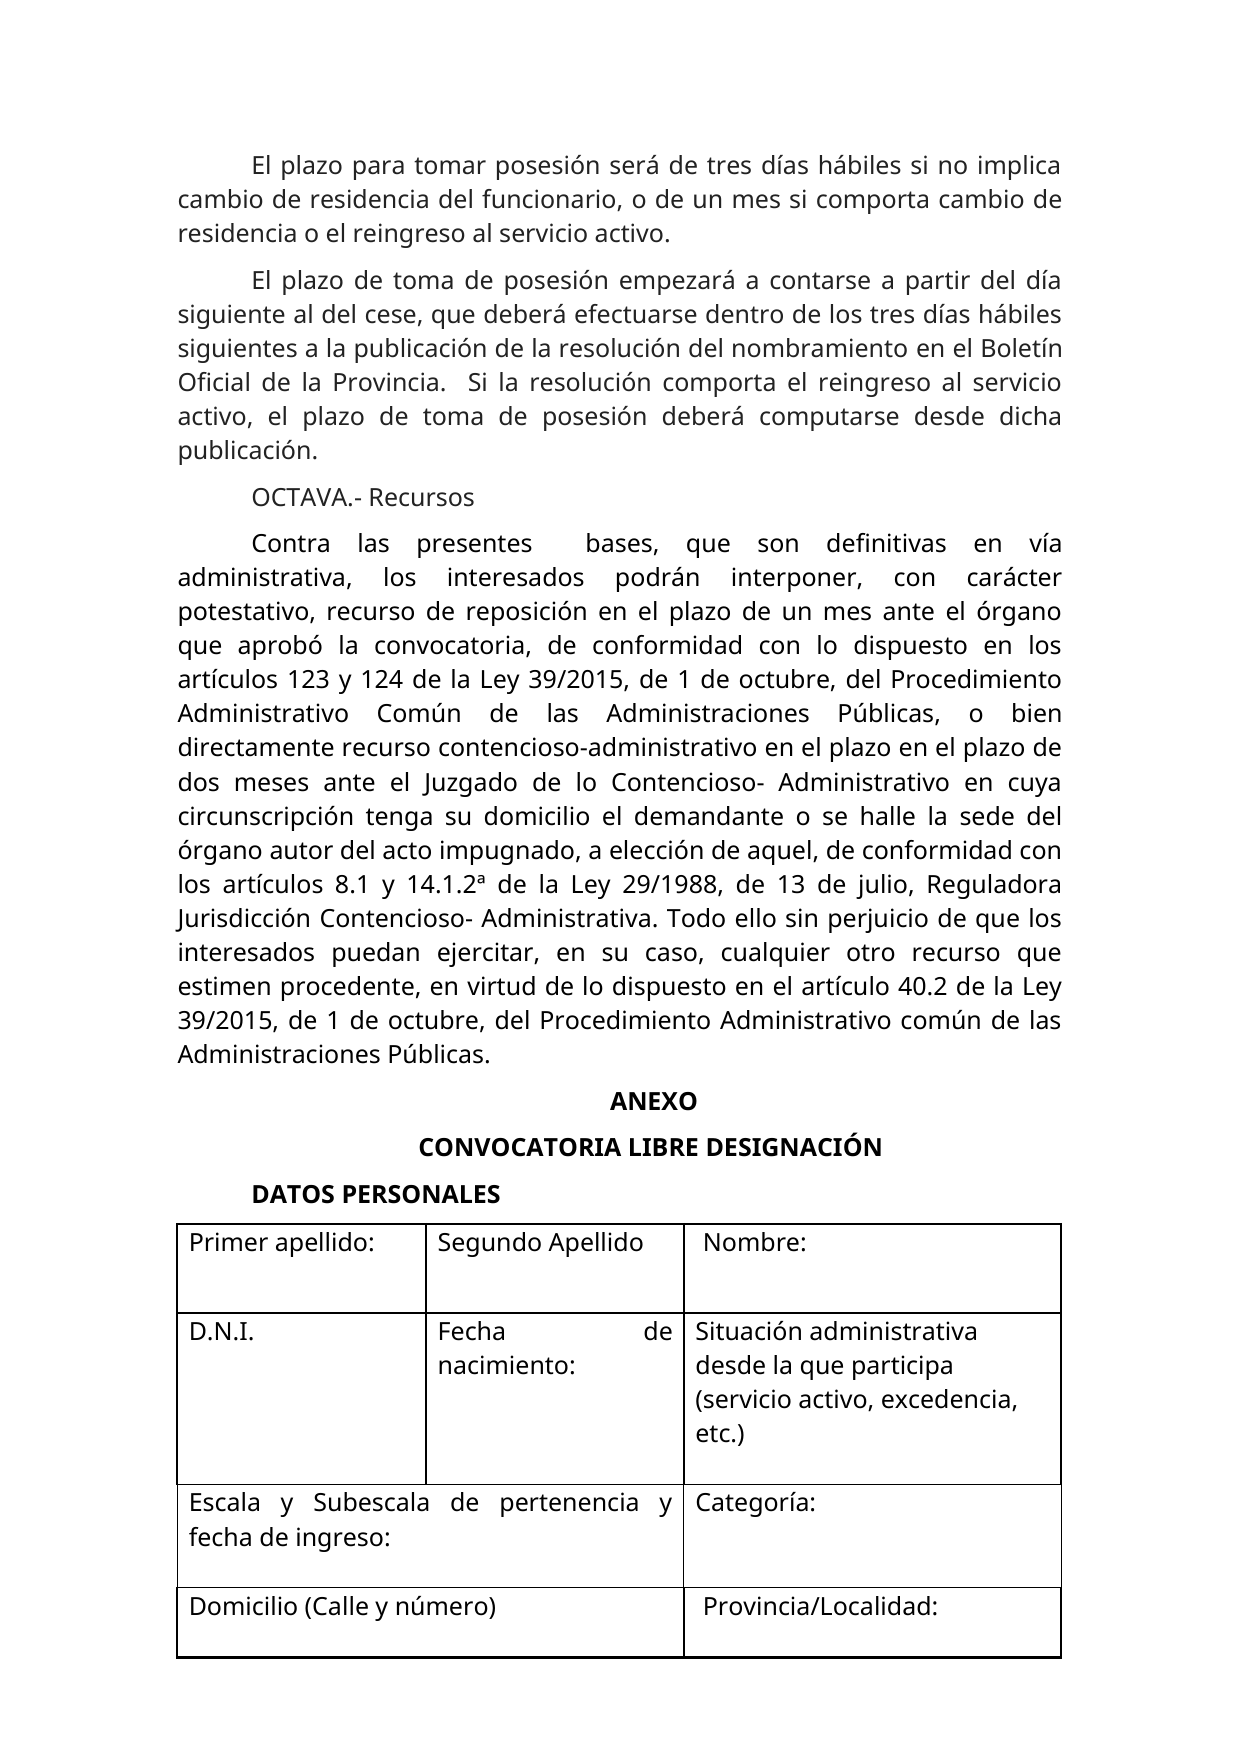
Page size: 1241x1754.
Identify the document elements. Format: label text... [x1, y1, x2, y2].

text OCTAVA.- Recursos [177, 479, 1063, 513]
text El plazo de toma de posesión empezará a contarse a partir del día siguiente al del cese, que deberá efectuarse dentro de los tres días hábiles siguientes a la publicación de la resolución del nombramiento en el Boletín Oficial de la Provincia. Si la resolución comporta el reingreso al servicio activo, el plazo de toma de posesión deberá computarse desde dicha publicación. [177, 262, 1063, 467]
text El plazo para tomar posesión será de tres días hábiles si no implica cambio de residencia del funcionario, o de un mes si comporta cambio de residencia o el reingreso al servicio activo. [177, 148, 1063, 250]
table_cell Situación administrativa desde la que participa (servicio activo, excedencia, etc.) [685, 1314, 1060, 1484]
text Contra las presentes bases, que son definitivas en vía administrativa, los interesados podrán interponer, con carácter potestativo, recurso de reposición en el plazo de un mes ante el órgano que aprobó la convocatoria, de conformidad con lo dispuesto en los artículos 123 y 124 de la Ley 39/2015, de 1 de octubre, del Procedimiento Administrativo Común de las Administraciones Públicas, o bien directamente recurso contencioso-administrativo en el plazo en el plazo de dos meses ante el Juzgado de lo Contencioso- Administrativo en cuya circunscripción tenga su domicilio el demandante o se halle la sede del órgano autor del acto impugnado, a elección de aquel, de conformidad con los artículos 8.1 y 14.1.2ª de la Ley 29/1988, de 13 de julio, Reguladora Jurisdicción Contencioso- Administrativa. Todo ello sin perjuicio de que los interesados puedan ejercitar, en su caso, cualquier otro recurso que estimen procedente, en virtud de lo dispuesto en el artículo 40.2 de la Ley 39/2015, de 1 de octubre, del Procedimiento Administrativo común de las Administraciones Públicas. [177, 526, 1063, 1071]
text CONVOCATORIA LIBRE DESIGNACIÓN [177, 1130, 1063, 1164]
table_cell Fecha de nacimiento: [427, 1314, 683, 1484]
table_cell Escala y Subescala de pertenencia y fecha de ingreso: [178, 1485, 683, 1587]
table_cell Categoría: [684, 1485, 1061, 1587]
table_header Nombre: [685, 1225, 1060, 1312]
table_cell D.N.I. [178, 1314, 425, 1484]
table_cell Provincia/Localidad: [685, 1588, 1060, 1656]
table_header Primer apellido: [178, 1225, 425, 1312]
text ANEXO [177, 1083, 1063, 1117]
table_header Segundo Apellido [427, 1225, 683, 1312]
table_cell Domicilio (Calle y número) [178, 1588, 683, 1656]
text DATOS PERSONALES [177, 1176, 1063, 1210]
